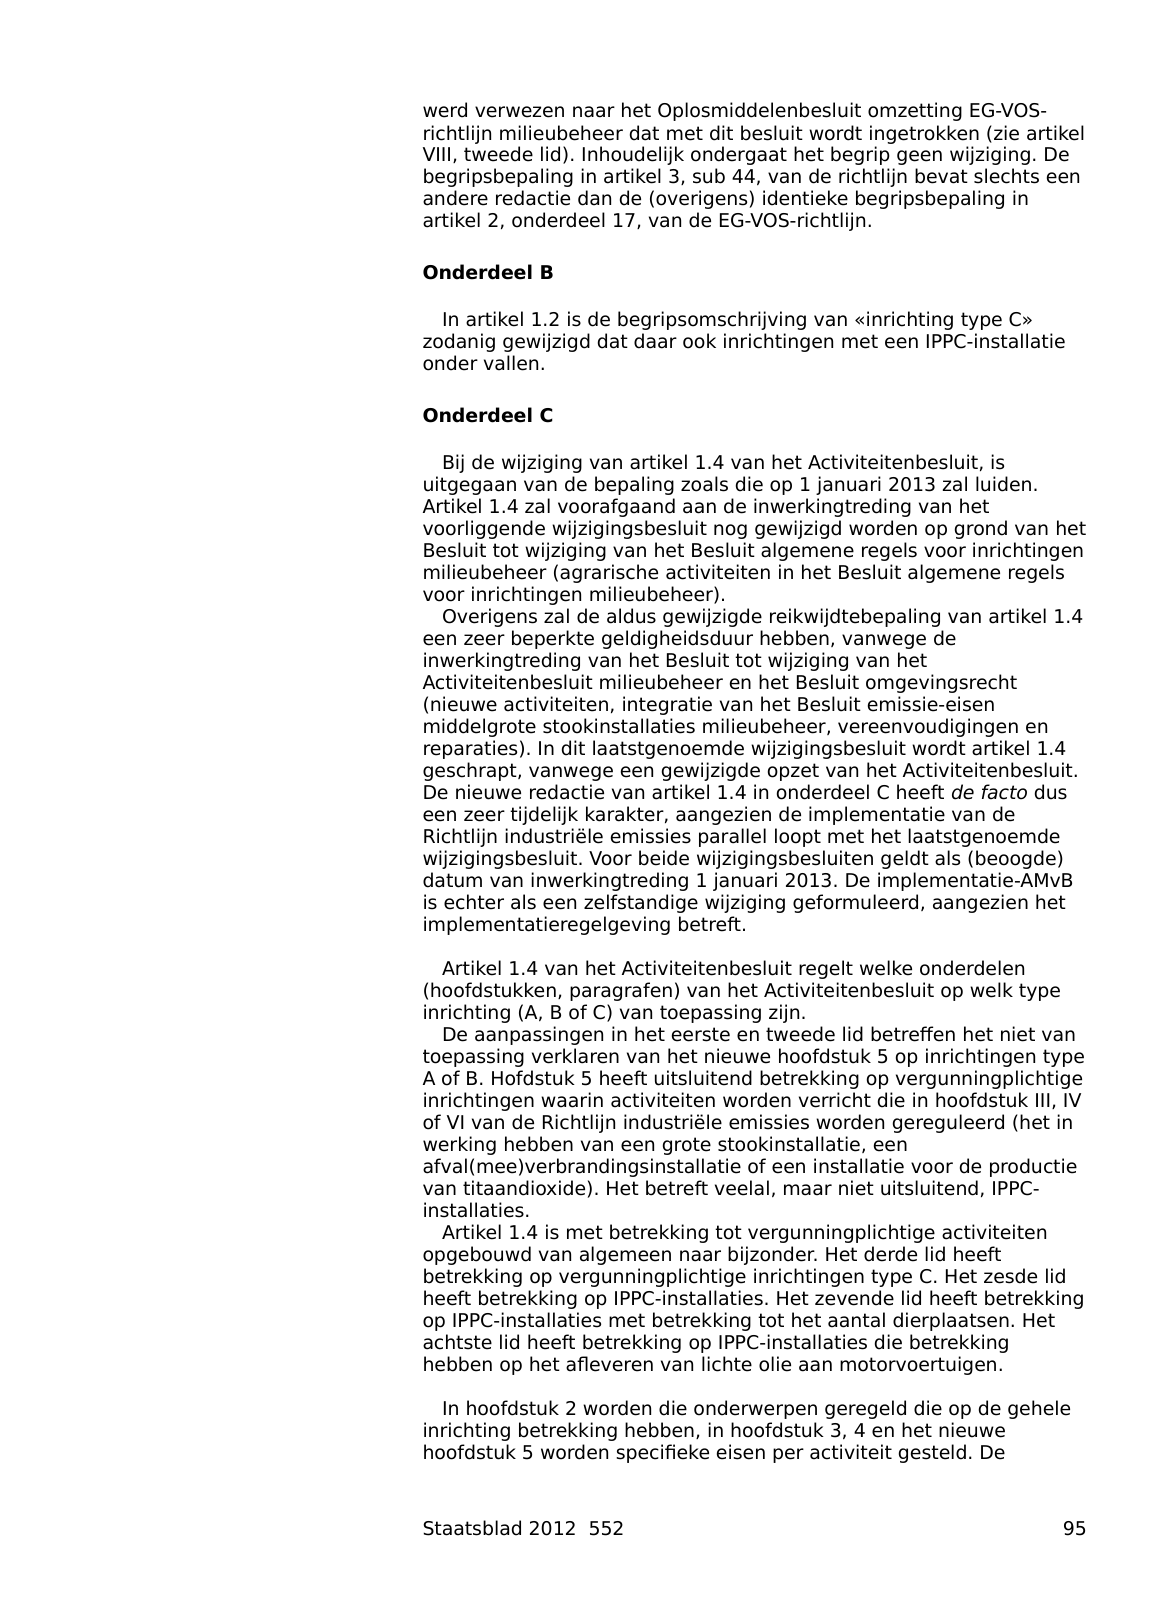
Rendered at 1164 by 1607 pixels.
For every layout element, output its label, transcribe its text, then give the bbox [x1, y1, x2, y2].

text De aanpassingen in het eerste en tweede lid betreffen het niet van toepassing verklaren van het nieuwe hoofdstuk 5 op inrichtingen type A of B. Hofdstuk 5 heeft uitsluitend betrekking op vergunningplichtige inrichtingen waarin activiteiten worden verricht die in hoofdstuk III, IV of VI van de Richtlijn industriële emissies worden gereguleerd (het in werking hebben van een grote stookinstallatie, een afval(mee)verbrandingsinstallatie of een installatie voor de productie van titaandioxide). Het betreft veelal, maar niet uitsluitend, IPPC-installaties. [422, 1024, 1087, 1222]
text Artikel 1.4 van het Activiteitenbesluit regelt welke onderdelen (hoofdstukken, paragrafen) van het Activiteitenbesluit op welk type inrichting (A, B of C) van toepassing zijn. [422, 958, 1087, 1024]
subtitle Onderdeel C [422, 405, 1087, 427]
text Artikel 1.4 is met betrekking tot vergunningplichtige activiteiten opgebouwd van algemeen naar bijzonder. Het derde lid heeft betrekking op vergunningplichtige inrichtingen type C. Het zesde lid heeft betrekking op IPPC-installaties. Het zevende lid heeft betrekking op IPPC-installaties met betrekking tot het aantal dierplaatsen. Het achtste lid heeft betrekking op IPPC-installaties die betrekking hebben op het afleveren van lichte olie aan motorvoertuigen. [422, 1222, 1087, 1376]
text In hoofdstuk 2 worden die onderwerpen geregeld die op de gehele inrichting betrekking hebben, in hoofdstuk 3, 4 en het nieuwe hoofdstuk 5 worden specifieke eisen per activiteit gesteld. De [422, 1398, 1087, 1464]
text In artikel 1.2 is de begripsomschrijving van «inrichting type C» zodanig gewijzigd dat daar ook inrichtingen met een IPPC-installatie onder vallen. [422, 309, 1087, 375]
text werd verwezen naar het Oplosmiddelenbesluit omzetting EG-VOS-richtlijn milieubeheer dat met dit besluit wordt ingetrokken (zie artikel VIII, tweede lid). Inhoudelijk ondergaat het begrip geen wijziging. De begripsbepaling in artikel 3, sub 44, van de richtlijn bevat slechts een andere redactie dan de (overigens) identieke begripsbepaling in artikel 2, onderdeel 17, van de EG-VOS-richtlijn. [422, 100, 1087, 232]
subtitle Onderdeel B [422, 262, 1087, 284]
text Bij de wijziging van artikel 1.4 van het Activiteitenbesluit, is uitgegaan van de bepaling zoals die op 1 januari 2013 zal luiden. Artikel 1.4 zal voorafgaand aan de inwerkingtreding van het voorliggende wijzigingsbesluit nog gewijzigd worden op grond van het Besluit tot wijziging van het Besluit algemene regels voor inrichtingen milieubeheer (agrarische activiteiten in het Besluit algemene regels voor inrichtingen milieubeheer). [422, 452, 1087, 606]
text Overigens zal de aldus gewijzigde reikwijdtebepaling van artikel 1.4 een zeer beperkte geldigheidsduur hebben, vanwege de inwerkingtreding van het Besluit tot wijziging van het Activiteitenbesluit milieubeheer en het Besluit omgevingsrecht (nieuwe activiteiten, integratie van het Besluit emissie-eisen middelgrote stookinstallaties milieubeheer, vereenvoudigingen en reparaties). In dit laatstgenoemde wijzigingsbesluit wordt artikel 1.4 geschrapt, vanwege een gewijzigde opzet van het Activiteitenbesluit. De nieuwe redactie van artikel 1.4 in onderdeel C heeft de facto dus een zeer tijdelijk karakter, aangezien de implementatie van de Richtlijn industriële emissies parallel loopt met het laatstgenoemde wijzigingsbesluit. Voor beide wijzigingsbesluiten geldt als (beoogde) datum van inwerkingtreding 1 januari 2013. De implementatie-AMvB is echter als een zelfstandige wijziging geformuleerd, aangezien het implementatieregelgeving betreft. [422, 606, 1087, 936]
